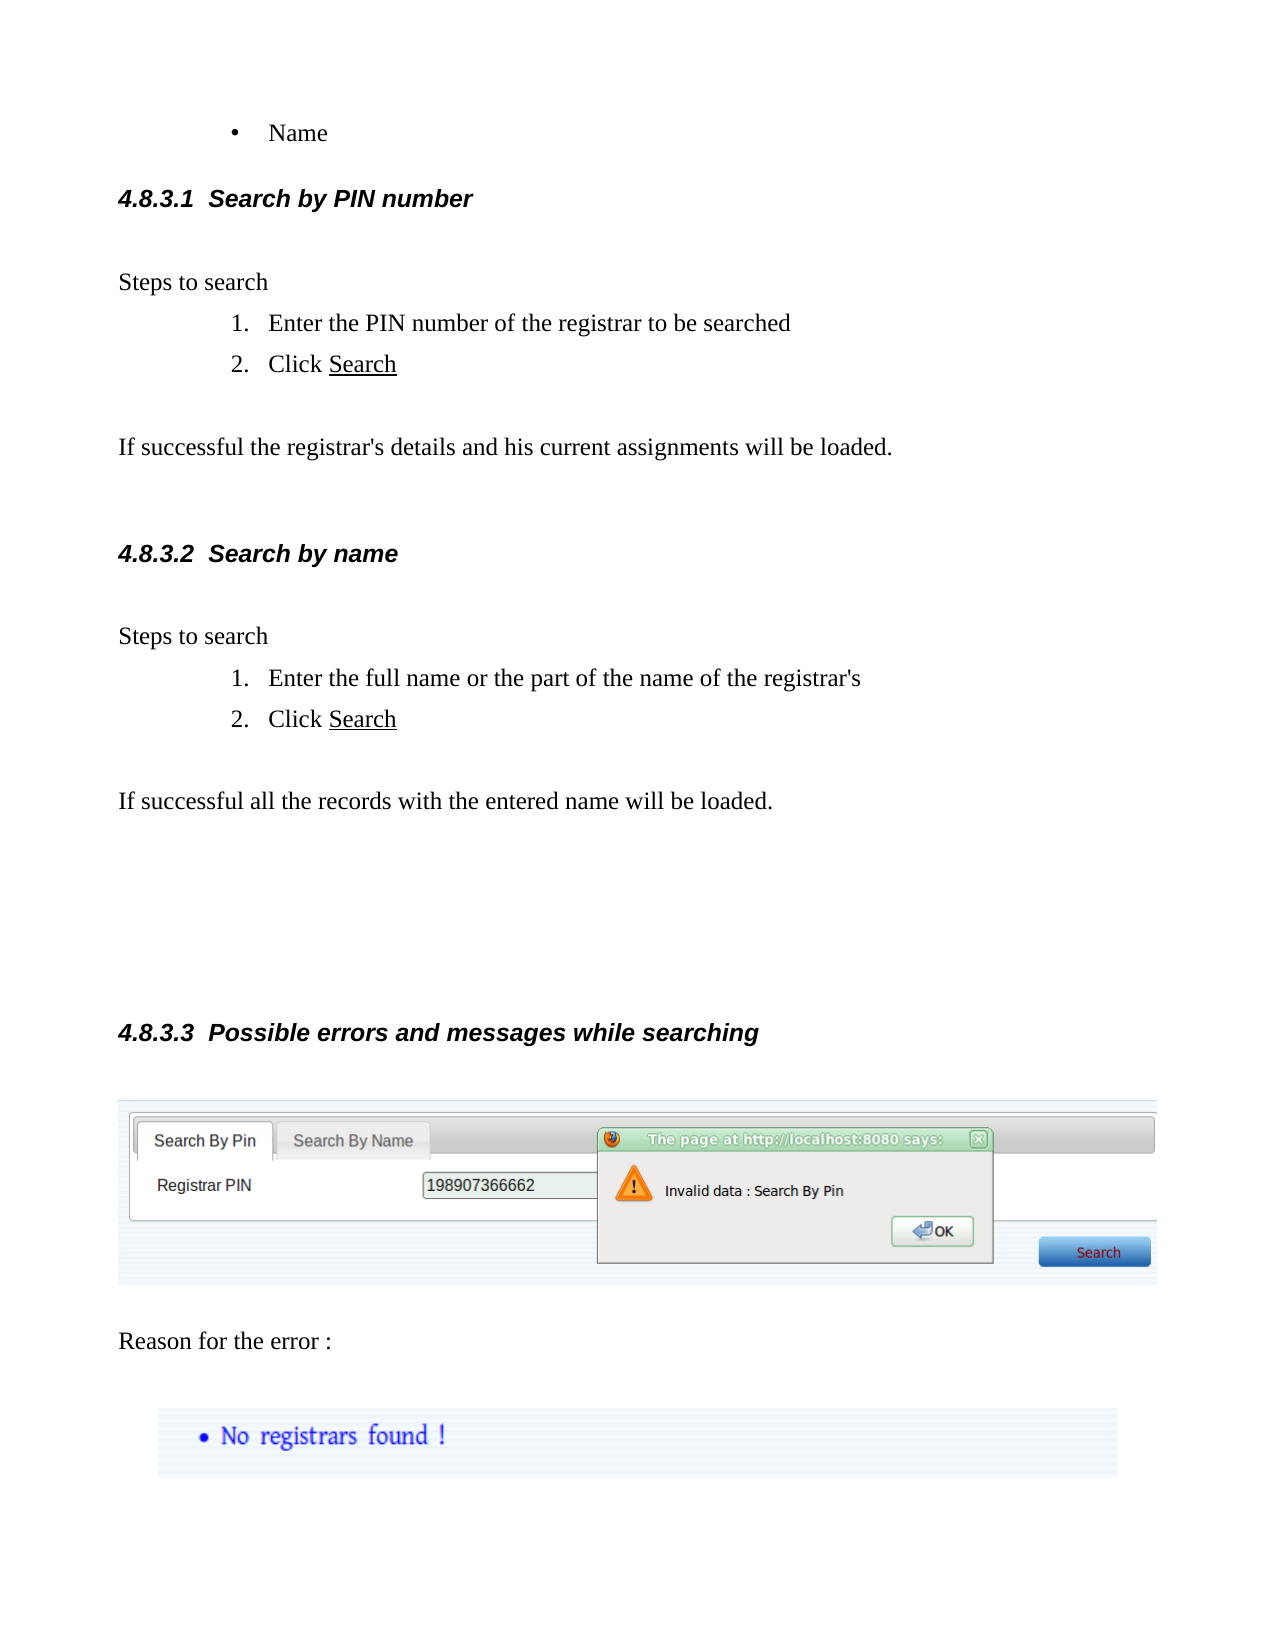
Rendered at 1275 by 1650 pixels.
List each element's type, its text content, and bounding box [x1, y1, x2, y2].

list Click Search [231, 704, 1157, 733]
picture [157, 1408, 1118, 1478]
text If successful the registrar's details and his current assignments will be loaded. [118, 432, 1157, 460]
list Click Search [231, 349, 1157, 378]
list Enter the PIN number of the registrar to be searched [231, 308, 1157, 337]
subtitle Possible errors and messages while searching [118, 1018, 1157, 1046]
subtitle Search by name [118, 539, 1157, 568]
list Enter the full name or the part of the name of the registrar's [231, 663, 1157, 691]
picture [118, 1100, 1157, 1286]
text If successful all the records with the entered name will be loaded. [118, 786, 1157, 815]
text Steps to search [118, 621, 1157, 650]
text Steps to search [118, 267, 1157, 295]
list Name [231, 118, 1157, 147]
subtitle Search by PIN number [118, 184, 1157, 213]
text Reason for the error : [118, 1326, 1157, 1355]
